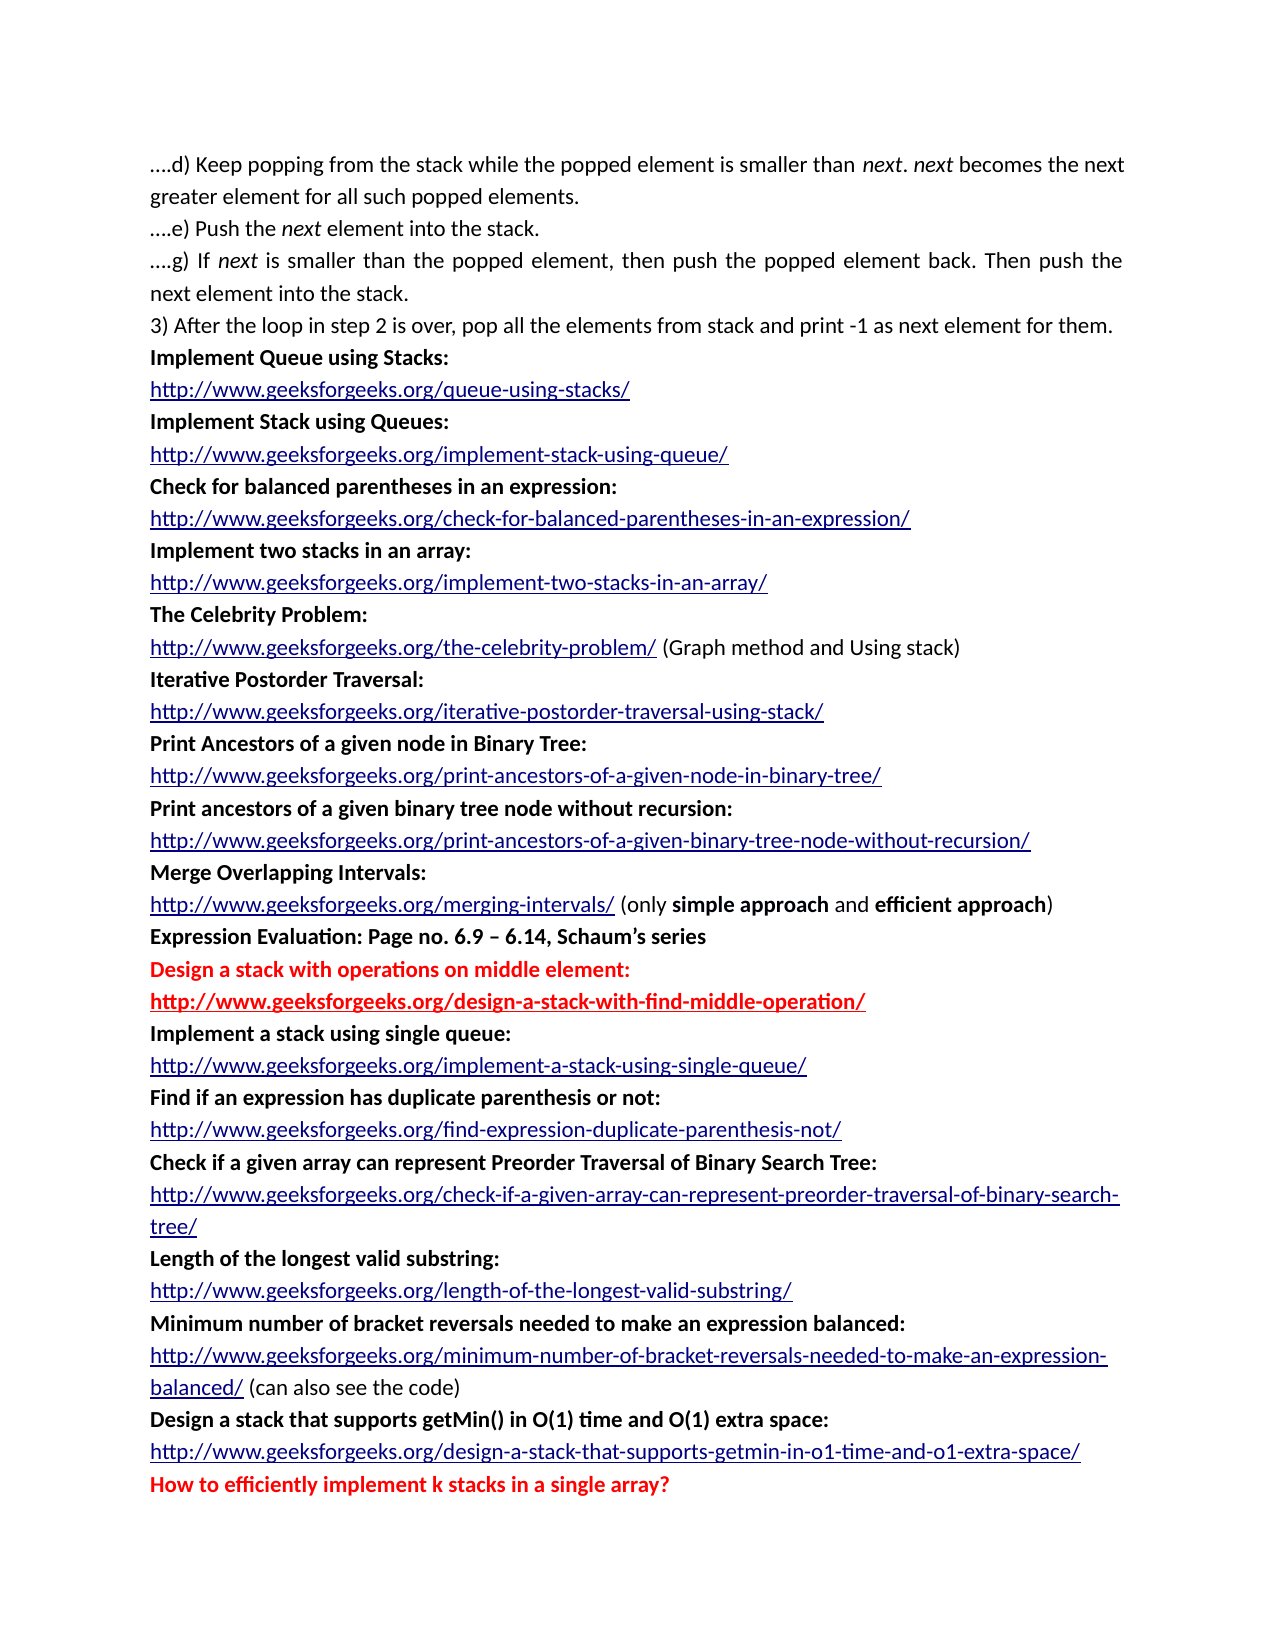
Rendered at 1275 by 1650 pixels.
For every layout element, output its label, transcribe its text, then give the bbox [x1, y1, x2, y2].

list http://www.geeksforgeeks.org/design-a-stack-with-find-middle-operation/ [150, 987, 1125, 1015]
list http://www.geeksforgeeks.org/print-ancestors-of-a-given-binary-tree-node-without-recursion/ [150, 826, 1125, 854]
list Iterative Postorder Traversal: [150, 665, 1125, 693]
list http://www.geeksforgeeks.org/iterative-postorder-traversal-using-stack/ [150, 697, 1125, 725]
list http://www.geeksforgeeks.org/check-for-balanced-parentheses-in-an-expression/ [150, 504, 1125, 532]
list ….d) Keep popping from the stack while the popped element is smaller than next. next becomes the next greater element for all such popped elements. [150, 150, 1125, 210]
list Implement a stack using single queue: [150, 1019, 1125, 1047]
list Print Ancestors of a given node in Binary Tree: [150, 729, 1125, 757]
list Find if an expression has duplicate parenthesis or not: [150, 1083, 1125, 1111]
list How to efficiently implement k stacks in a single array? [150, 1470, 1125, 1498]
list http://www.geeksforgeeks.org/queue-using-stacks/ [150, 375, 1125, 403]
list http://www.geeksforgeeks.org/merging-intervals/ (only simple approach and efficient approach) [150, 890, 1125, 918]
list Minimum number of bracket reversals needed to make an expression balanced: [150, 1309, 1125, 1337]
list Design a stack with operations on middle element: [150, 955, 1125, 983]
list http://www.geeksforgeeks.org/minimum-number-of-bracket-reversals-needed-to-make-an-expression-balanced/ (can also see the code) [150, 1341, 1125, 1401]
list http://www.geeksforgeeks.org/design-a-stack-that-supports-getmin-in-o1-time-and-o1-extra-space/ [150, 1437, 1125, 1466]
list http://www.geeksforgeeks.org/implement-a-stack-using-single-queue/ [150, 1051, 1125, 1079]
list 3) After the loop in step 2 is over, pop all the elements from stack and print -1 as next element for them. [150, 311, 1125, 339]
list ….g) If next is smaller than the popped element, then push the popped element back. Then push the next element into the stack. [150, 247, 1125, 307]
list Length of the longest valid substring: [150, 1244, 1125, 1272]
list The Celebrity Problem: [150, 601, 1125, 629]
list Expression Evaluation: Page no. 6.9 – 6.14, Schaum’s series [150, 922, 1125, 951]
list http://www.geeksforgeeks.org/implement-stack-using-queue/ [150, 440, 1125, 468]
list Merge Overlapping Intervals: [150, 858, 1125, 886]
list Design a stack that supports getMin() in O(1) time and O(1) extra space: [150, 1405, 1125, 1433]
list Implement two stacks in an array: [150, 536, 1125, 564]
list http://www.geeksforgeeks.org/implement-two-stacks-in-an-array/ [150, 568, 1125, 596]
list Check for balanced parentheses in an expression: [150, 472, 1125, 500]
list http://www.geeksforgeeks.org/check-if-a-given-array-can-represent-preorder-traversal-of-binary-search-tree/ [150, 1180, 1125, 1240]
list http://www.geeksforgeeks.org/length-of-the-longest-valid-substring/ [150, 1277, 1125, 1304]
list Check if a given array can represent Preorder Traversal of Binary Search Tree: [150, 1148, 1125, 1176]
list http://www.geeksforgeeks.org/find-expression-duplicate-parenthesis-not/ [150, 1116, 1125, 1144]
list Print ancestors of a given binary tree node without recursion: [150, 794, 1125, 822]
list http://www.geeksforgeeks.org/print-ancestors-of-a-given-node-in-binary-tree/ [150, 762, 1125, 789]
list Implement Queue using Stacks: [150, 343, 1125, 371]
list ….e) Push the next element into the stack. [150, 214, 1125, 242]
list http://www.geeksforgeeks.org/the-celebrity-problem/ (Graph method and Using stack) [150, 633, 1125, 661]
list Implement Stack using Queues: [150, 407, 1125, 436]
